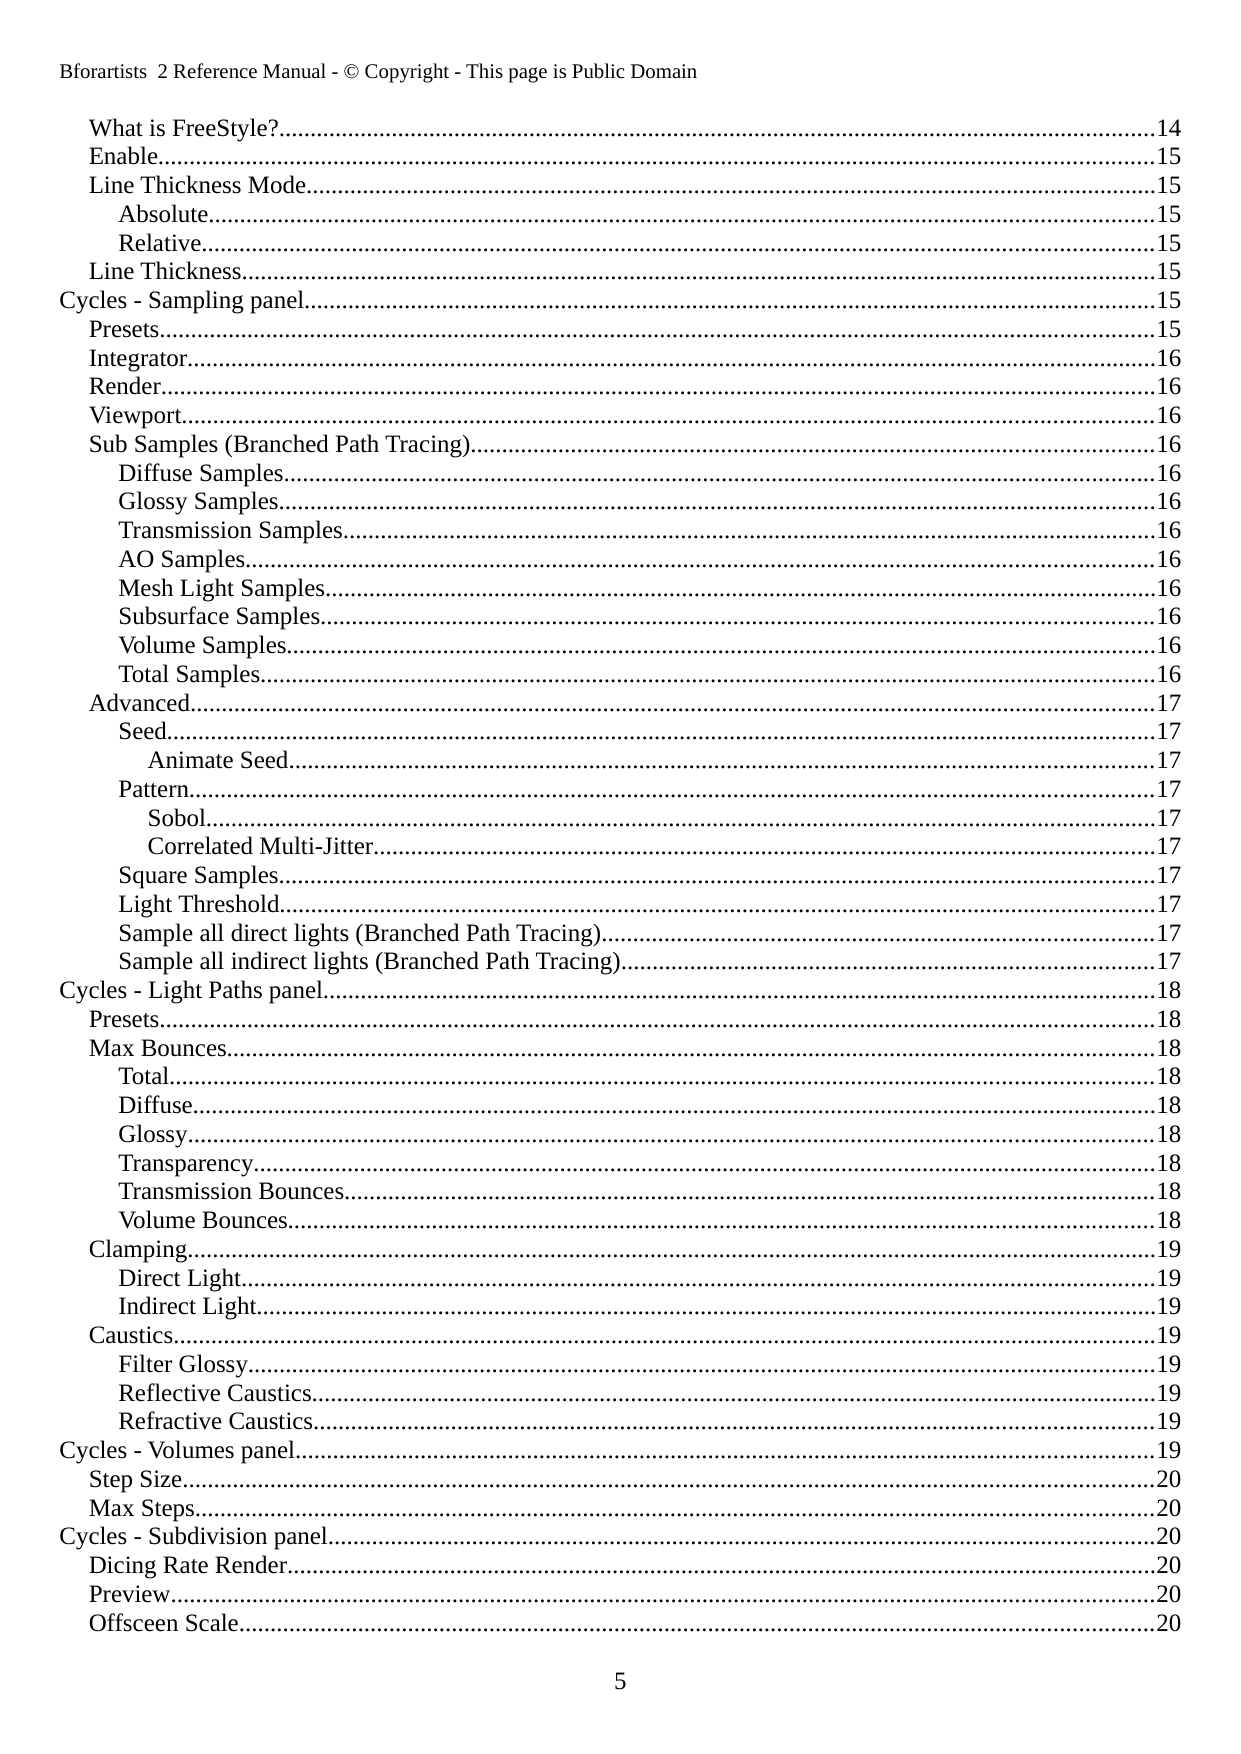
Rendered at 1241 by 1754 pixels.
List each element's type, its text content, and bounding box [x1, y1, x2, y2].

text Line Thickness Mode 15 [88, 170, 1181, 199]
text Cycles - Light Paths panel 18 [59, 975, 1181, 1004]
text Diffuse Samples 16 [118, 458, 1181, 486]
text Pattern 17 [118, 774, 1181, 803]
text Preview 20 [88, 1579, 1181, 1608]
text Max Bounces 18 [88, 1033, 1181, 1061]
text Sample all indirect lights (Branched Path Tracing) 17 [118, 946, 1181, 975]
text Transmission Bounces 18 [118, 1176, 1181, 1205]
text Correlated Multi-Jitter 17 [147, 831, 1181, 860]
text Cycles - Volumes panel 19 [59, 1435, 1181, 1464]
text Relative 15 [118, 228, 1181, 256]
text Integrator 16 [88, 343, 1181, 371]
text What is FreeStyle? 14 [88, 113, 1181, 141]
text Subsurface Samples 16 [118, 601, 1181, 630]
text Filter Glossy 19 [118, 1349, 1181, 1378]
text Glossy 18 [118, 1119, 1181, 1148]
text Dicing Rate Render 20 [88, 1550, 1181, 1579]
text Offsceen Scale 20 [88, 1608, 1181, 1636]
text Volume Samples 16 [118, 630, 1181, 659]
text Step Size 20 [88, 1464, 1181, 1493]
text Indirect Light 19 [118, 1291, 1181, 1320]
text Cycles - Subdivision panel 20 [59, 1521, 1181, 1550]
text Absolute 15 [118, 199, 1181, 228]
text Sobol 17 [147, 803, 1181, 831]
text Glossy Samples 16 [118, 486, 1181, 515]
text Transmission Samples 16 [118, 515, 1181, 544]
text Total 18 [118, 1061, 1181, 1090]
text Volume Bounces 18 [118, 1205, 1181, 1234]
text Refractive Caustics 19 [118, 1406, 1181, 1435]
text Viewport 16 [88, 400, 1181, 429]
text Clamping 19 [88, 1234, 1181, 1263]
text Enable 15 [88, 141, 1181, 170]
text AO Samples 16 [118, 544, 1181, 573]
text Advanced 17 [88, 688, 1181, 716]
text Direct Light 19 [118, 1263, 1181, 1291]
text Light Threshold 17 [118, 889, 1181, 918]
text Cycles - Sampling panel 15 [59, 285, 1181, 314]
text Animate Seed 17 [147, 745, 1181, 774]
text Sample all direct lights (Branched Path Tracing) 17 [118, 918, 1181, 946]
text Mesh Light Samples 16 [118, 573, 1181, 601]
text Line Thickness 15 [88, 256, 1181, 285]
text Presets 15 [88, 314, 1181, 343]
text Render 16 [88, 371, 1181, 400]
text Max Steps 20 [88, 1493, 1181, 1521]
text Square Samples 17 [118, 860, 1181, 889]
text Diffuse 18 [118, 1090, 1181, 1119]
text Transparency 18 [118, 1148, 1181, 1176]
text Reflective Caustics 19 [118, 1378, 1181, 1406]
text Presets 18 [88, 1004, 1181, 1033]
text Seed 17 [118, 716, 1181, 745]
text Caustics 19 [88, 1320, 1181, 1349]
text Total Samples 16 [118, 659, 1181, 688]
text Sub Samples (Branched Path Tracing) 16 [88, 429, 1181, 458]
